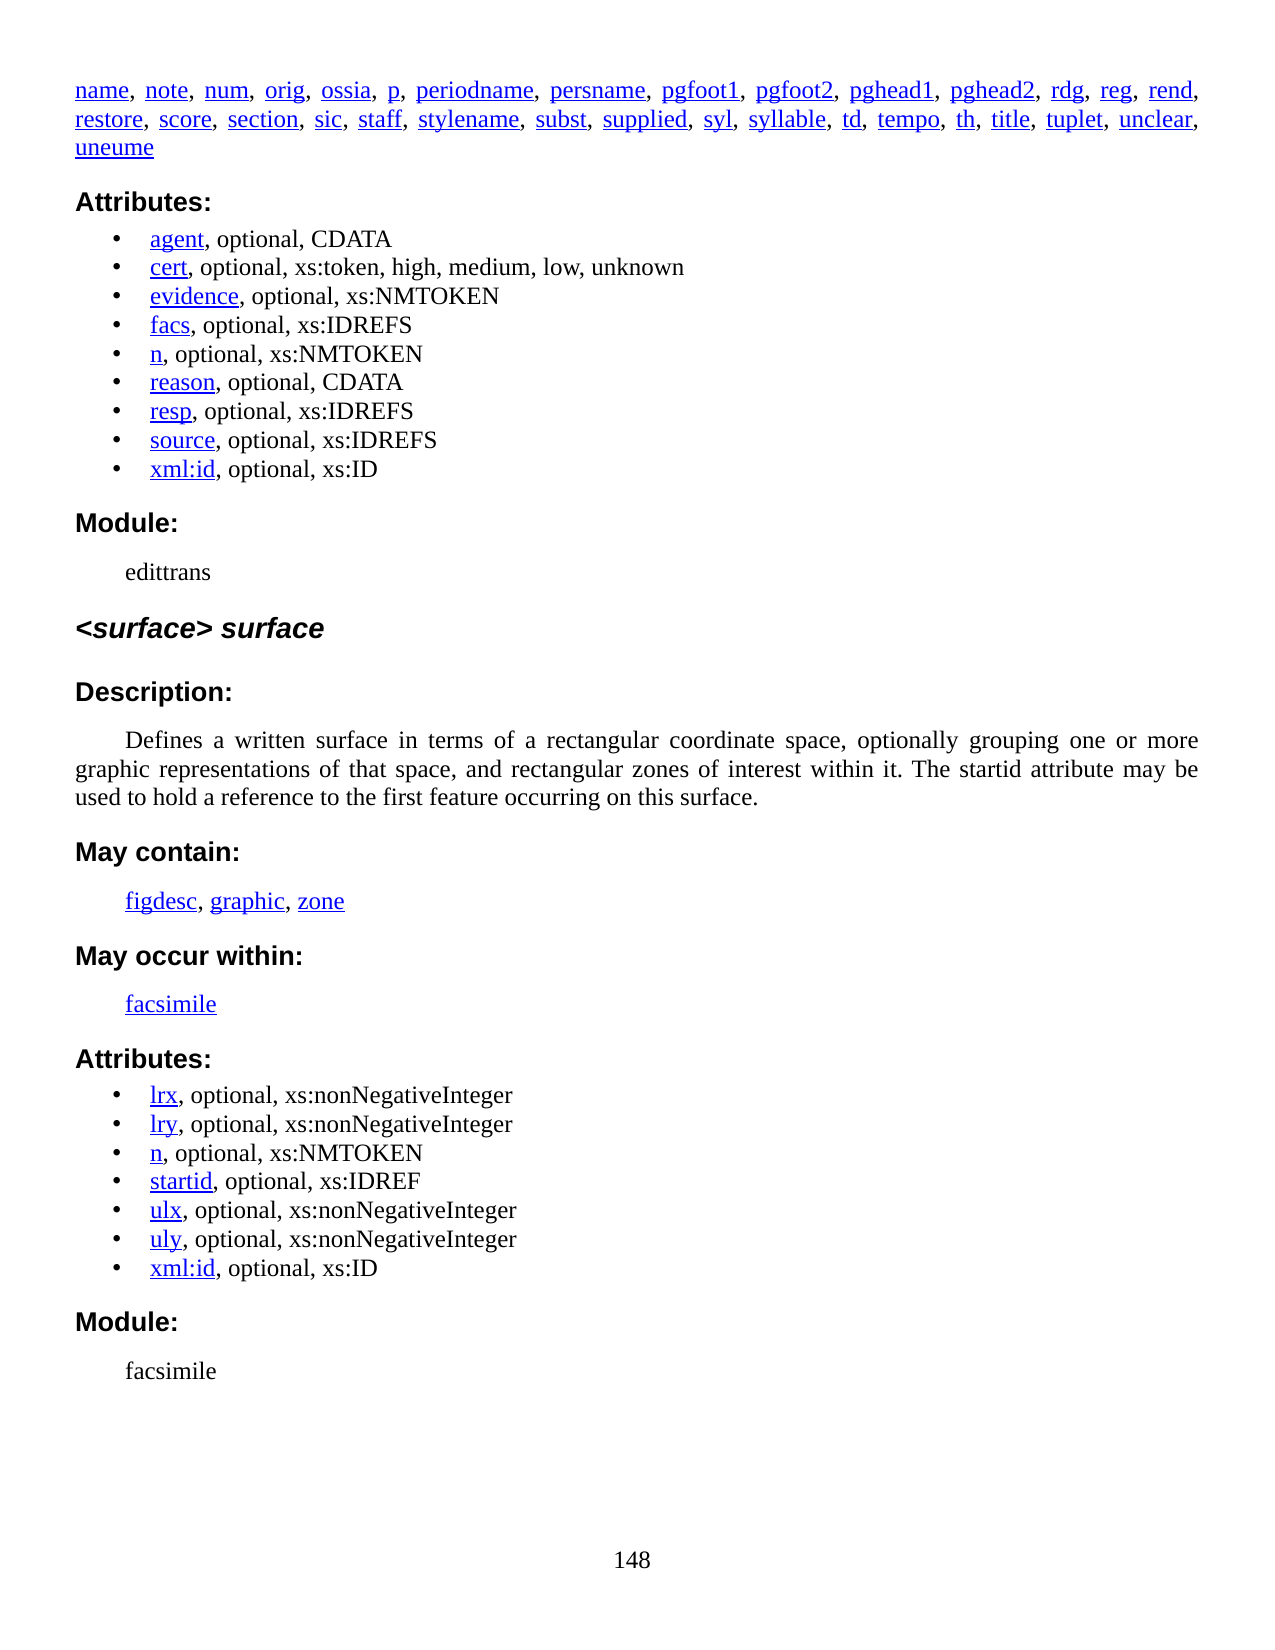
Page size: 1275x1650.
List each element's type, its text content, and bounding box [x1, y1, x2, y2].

list n, optional, xs:NMTOKEN [112, 339, 1200, 367]
text facsimile [75, 989, 1200, 1018]
list evidence, optional, xs:NMTOKEN [112, 281, 1200, 310]
subtitle Module: [75, 507, 1200, 539]
subtitle May contain: [75, 836, 1200, 867]
list source, optional, xs:IDREFS [112, 425, 1200, 454]
list cert, optional, xs:token, high, medium, low, unknown [112, 252, 1200, 281]
list xml:id, optional, xs:ID [112, 1253, 1200, 1281]
list xml:id, optional, xs:ID [112, 454, 1200, 482]
text name, note, num, orig, ossia, p, periodname, persname, pgfoot1, pgfoot2, pghead1, pghead2, rdg, reg, rend, restore, score, section, sic, staff, stylename, subst, supplied, syl, syllable, td, tempo, th, title, tuplet, unclear, uneume [75, 75, 1200, 161]
list n, optional, xs:NMTOKEN [112, 1138, 1200, 1166]
list startid, optional, xs:IDREF [112, 1166, 1200, 1195]
text edittrans [75, 557, 1200, 586]
text facsimile [75, 1356, 1200, 1385]
subtitle Module: [75, 1306, 1200, 1338]
subtitle Attributes: [75, 1043, 1200, 1074]
subtitle Description: [75, 676, 1200, 707]
text figdesc, graphic, zone [75, 886, 1200, 914]
list lrx, optional, xs:nonNegativeInteger [112, 1080, 1200, 1109]
list agent, optional, CDATA [112, 224, 1200, 252]
list resp, optional, xs:IDREFS [112, 396, 1200, 425]
list ulx, optional, xs:nonNegativeInteger [112, 1195, 1200, 1224]
list facs, optional, xs:IDREFS [112, 310, 1200, 339]
subtitle Attributes: [75, 186, 1200, 217]
list uly, optional, xs:nonNegativeInteger [112, 1224, 1200, 1253]
list lry, optional, xs:nonNegativeInteger [112, 1109, 1200, 1138]
subtitle May occur within: [75, 939, 1200, 971]
list reason, optional, CDATA [112, 367, 1200, 396]
subtitle <surface> surface [75, 611, 1200, 644]
text Defines a written surface in terms of a rectangular coordinate space, optionally grouping one or more graphic representations of that space, and rectangular zones of interest within it. The startid attribute may be used to hold a reference to the first feature occurring on this surface. [75, 725, 1200, 811]
